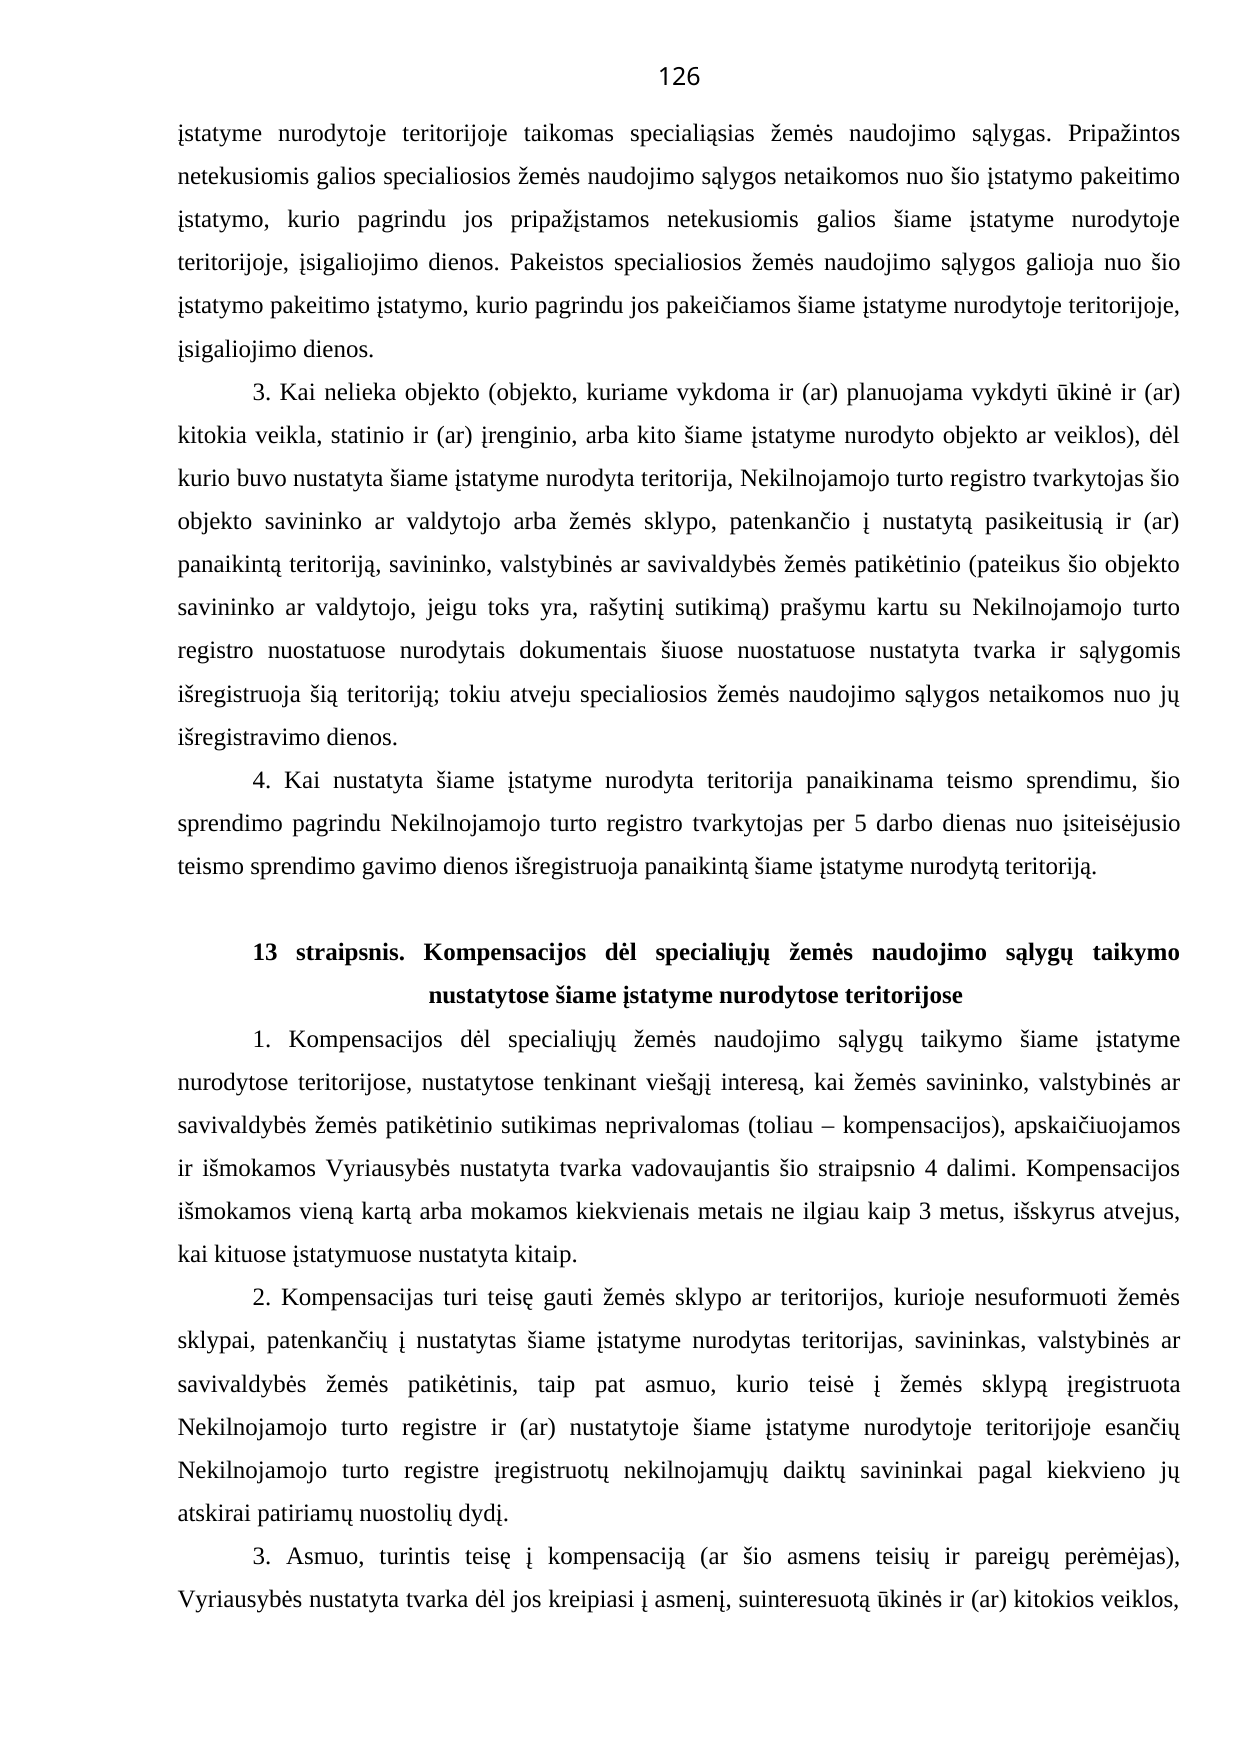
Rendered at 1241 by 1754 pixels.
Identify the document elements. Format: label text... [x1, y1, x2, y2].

text 2. Kompensacijas turi teisę gauti žemės sklypo ar teritorijos, kurioje nesuformuoti žemės sklypai, patenkančių į nustatytas šiame įstatyme nurodytas teritorijas, savininkas, valstybinės ar savivaldybės žemės patikėtinis, taip pat asmuo, kurio teisė į žemės sklypą įregistruota Nekilnojamojo turto registre ir (ar) nustatytoje šiame įstatyme nurodytoje teritorijoje esančių Nekilnojamojo turto registre įregistruotų nekilnojamųjų daiktų savininkai pagal kiekvieno jų atskirai patiriamų nuostolių dydį. [177, 1282, 1181, 1527]
text 3. Kai nelieka objekto (objekto, kuriame vykdoma ir (ar) planuojama vykdyti ūkinė ir (ar) kitokia veikla, statinio ir (ar) įrenginio, arba kito šiame įstatyme nurodyto objekto ar veiklos), dėl kurio buvo nustatyta šiame įstatyme nurodyta teritorija, Nekilnojamojo turto registro tvarkytojas šio objekto savininko ar valdytojo arba žemės sklypo, patenkančio į nustatytą pasikeitusią ir (ar) panaikintą teritoriją, savininko, valstybinės ar savivaldybės žemės patikėtinio (pateikus šio objekto savininko ar valdytojo, jeigu toks yra, rašytinį sutikimą) prašymu kartu su Nekilnojamojo turto registro nuostatuose nurodytais dokumentais šiuose nuostatuose nustatyta tvarka ir sąlygomis išregistruoja šią teritoriją; tokiu atveju specialiosios žemės naudojimo sąlygos netaikomos nuo jų išregistravimo dienos. [177, 377, 1181, 751]
text 13 straipsnis. Kompensacijos dėl specialiųjų žemės naudojimo sąlygų taikymo nustatytose šiame įstatyme nurodytose teritorijose [252, 937, 1181, 1009]
text 1. Kompensacijos dėl specialiųjų žemės naudojimo sąlygų taikymo šiame įstatyme nurodytose teritorijose, nustatytose tenkinant viešąjį interesą, kai žemės savininko, valstybinės ar savivaldybės žemės patikėtinio sutikimas neprivalomas (toliau – kompensacijos), apskaičiuojamos ir išmokamos Vyriausybės nustatyta tvarka vadovaujantis šio straipsnio 4 dalimi. Kompensacijos išmokamos vieną kartą arba mokamos kiekvienais metais ne ilgiau kaip 3 metus, išskyrus atvejus, kai kituose įstatymuose nustatyta kitaip. [177, 1024, 1181, 1268]
text įstatyme nurodytoje teritorijoje taikomas specialiąsias žemės naudojimo sąlygas. Pripažintos netekusiomis galios specialiosios žemės naudojimo sąlygos netaikomos nuo šio įstatymo pakeitimo įstatymo, kurio pagrindu jos pripažįstamos netekusiomis galios šiame įstatyme nurodytoje teritorijoje, įsigaliojimo dienos. Pakeistos specialiosios žemės naudojimo sąlygos galioja nuo šio įstatymo pakeitimo įstatymo, kurio pagrindu jos pakeičiamos šiame įstatyme nurodytoje teritorijoje, įsigaliojimo dienos. [177, 118, 1181, 362]
text 4. Kai nustatyta šiame įstatyme nurodyta teritorija panaikinama teismo sprendimu, šio sprendimo pagrindu Nekilnojamojo turto registro tvarkytojas per 5 darbo dienas nuo įsiteisėjusio teismo sprendimo gavimo dienos išregistruoja panaikintą šiame įstatyme nurodytą teritoriją. [177, 765, 1181, 880]
text 3. Asmuo, turintis teisę į kompensaciją (ar šio asmens teisių ir pareigų perėmėjas), Vyriausybės nustatyta tvarka dėl jos kreipiasi į asmenį, suinteresuotą ūkinės ir (ar) kitokios veiklos, [177, 1541, 1181, 1613]
